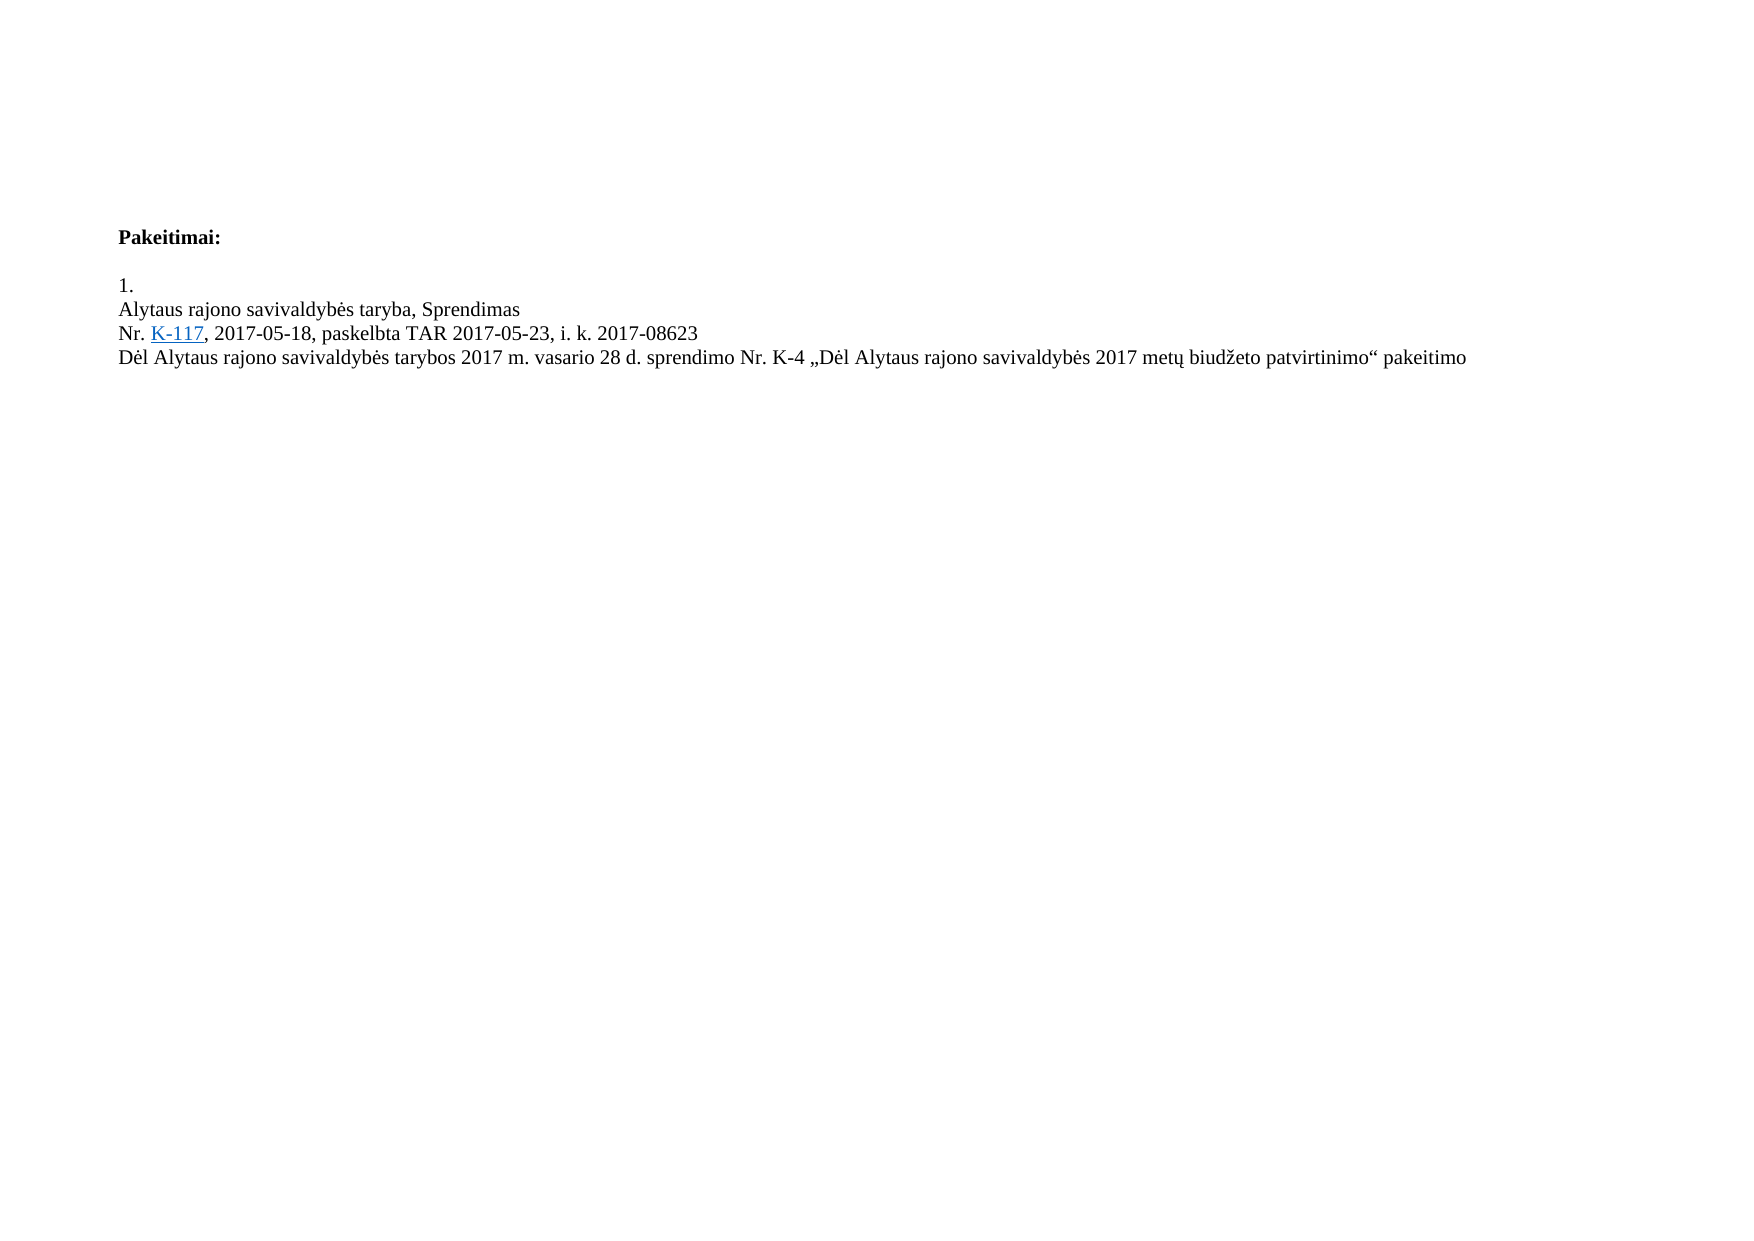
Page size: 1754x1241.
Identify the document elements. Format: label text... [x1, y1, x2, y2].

text Pakeitimai: [118, 224, 1642, 249]
text Nr. K-117, 2017-05-18, paskelbta TAR 2017-05-23, i. k. 2017-08623 [118, 321, 1642, 345]
text 1. [118, 273, 1642, 297]
text Dėl Alytaus rajono savivaldybės tarybos 2017 m. vasario 28 d. sprendimo Nr. K-4 „Dėl Alytaus rajono savivaldybės 2017 metų biudžeto patvirtinimo“ pakeitimo [118, 345, 1642, 369]
text Alytaus rajono savivaldybės taryba, Sprendimas [118, 297, 1642, 321]
